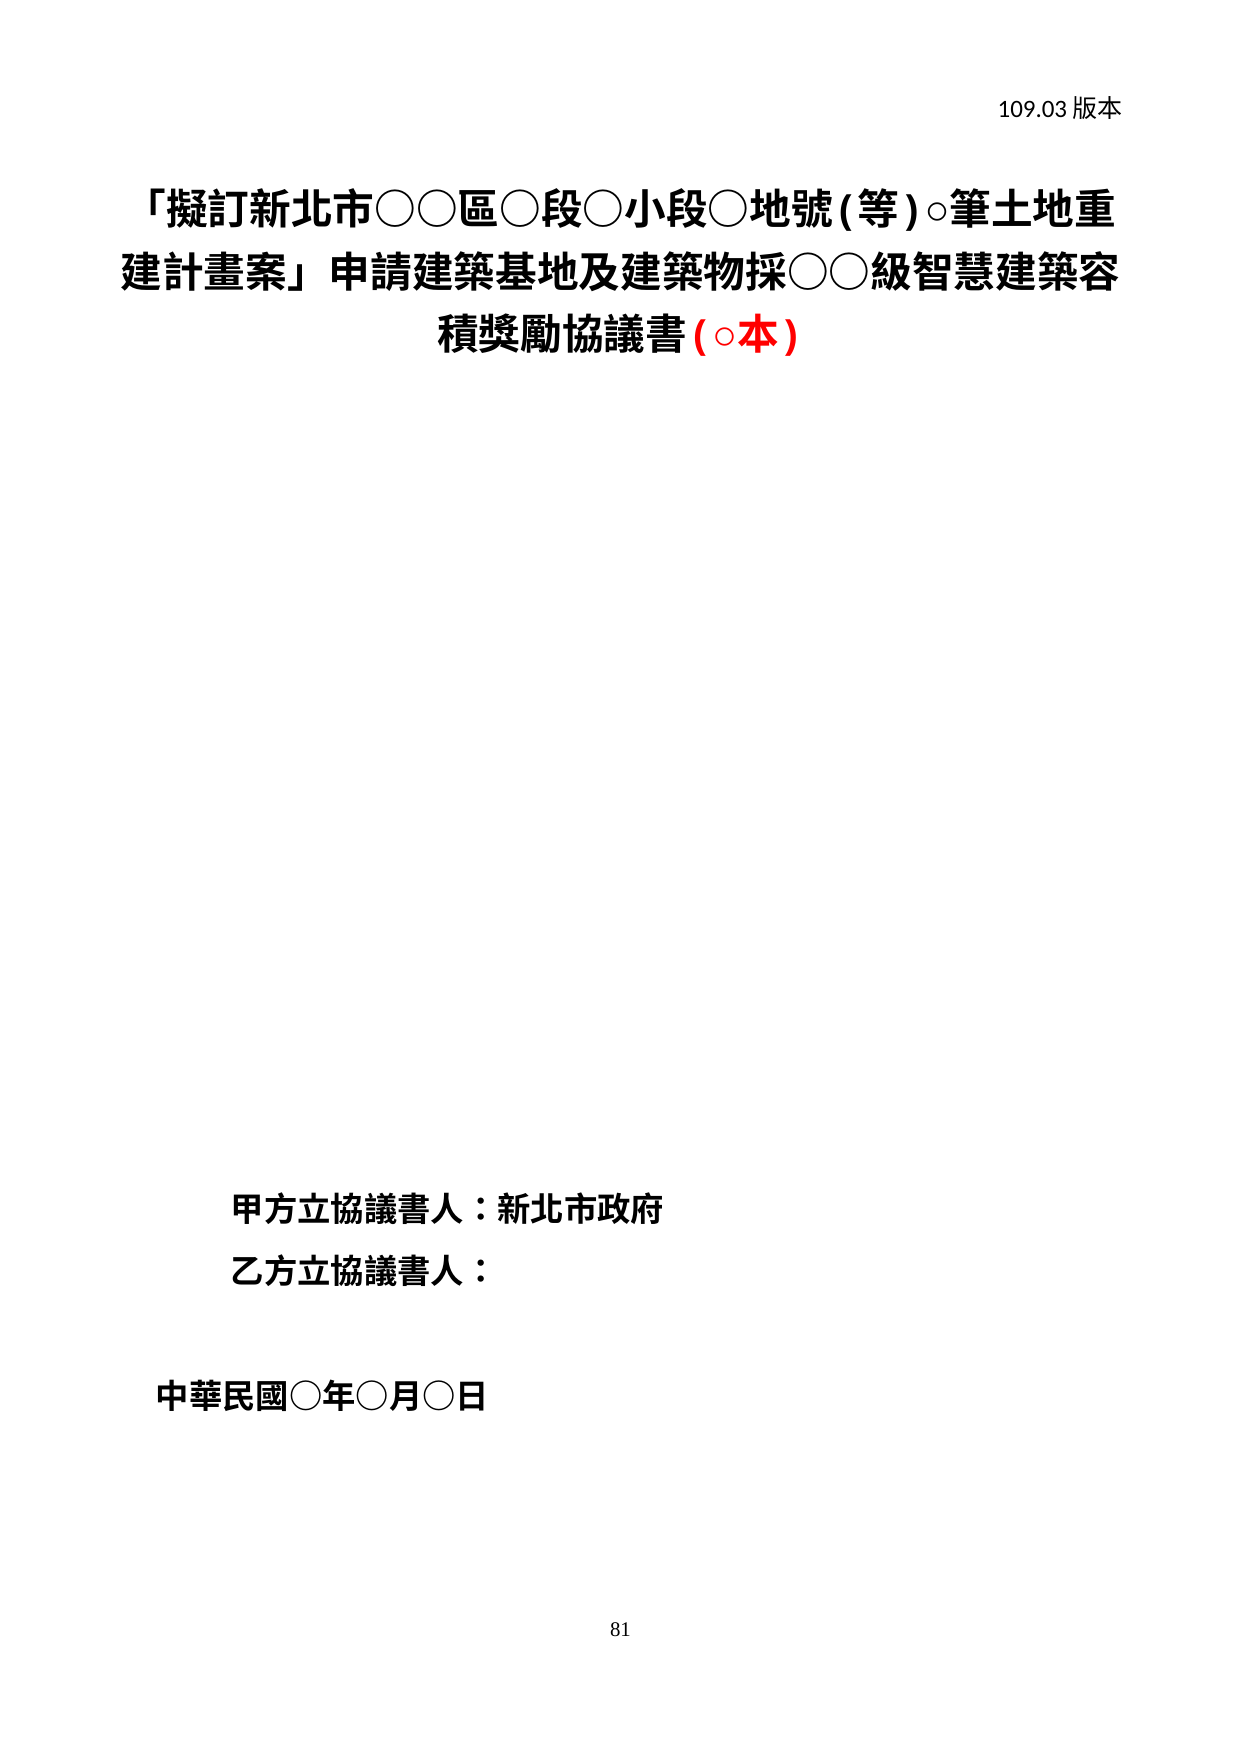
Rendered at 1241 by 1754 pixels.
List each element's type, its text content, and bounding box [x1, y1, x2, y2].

text 甲方立協議書人：新北市政府 [231, 1165, 1122, 1227]
text 中華民國○年○月○日 [156, 1352, 1087, 1415]
text 乙方立協議書人： [231, 1227, 1122, 1290]
text 「擬訂新北市○○區○段○小段○地號(等)○筆土地重建計畫案」申請建築基地及建築物採○○級智慧建築容積獎勵協議書(○本) [118, 165, 1122, 352]
